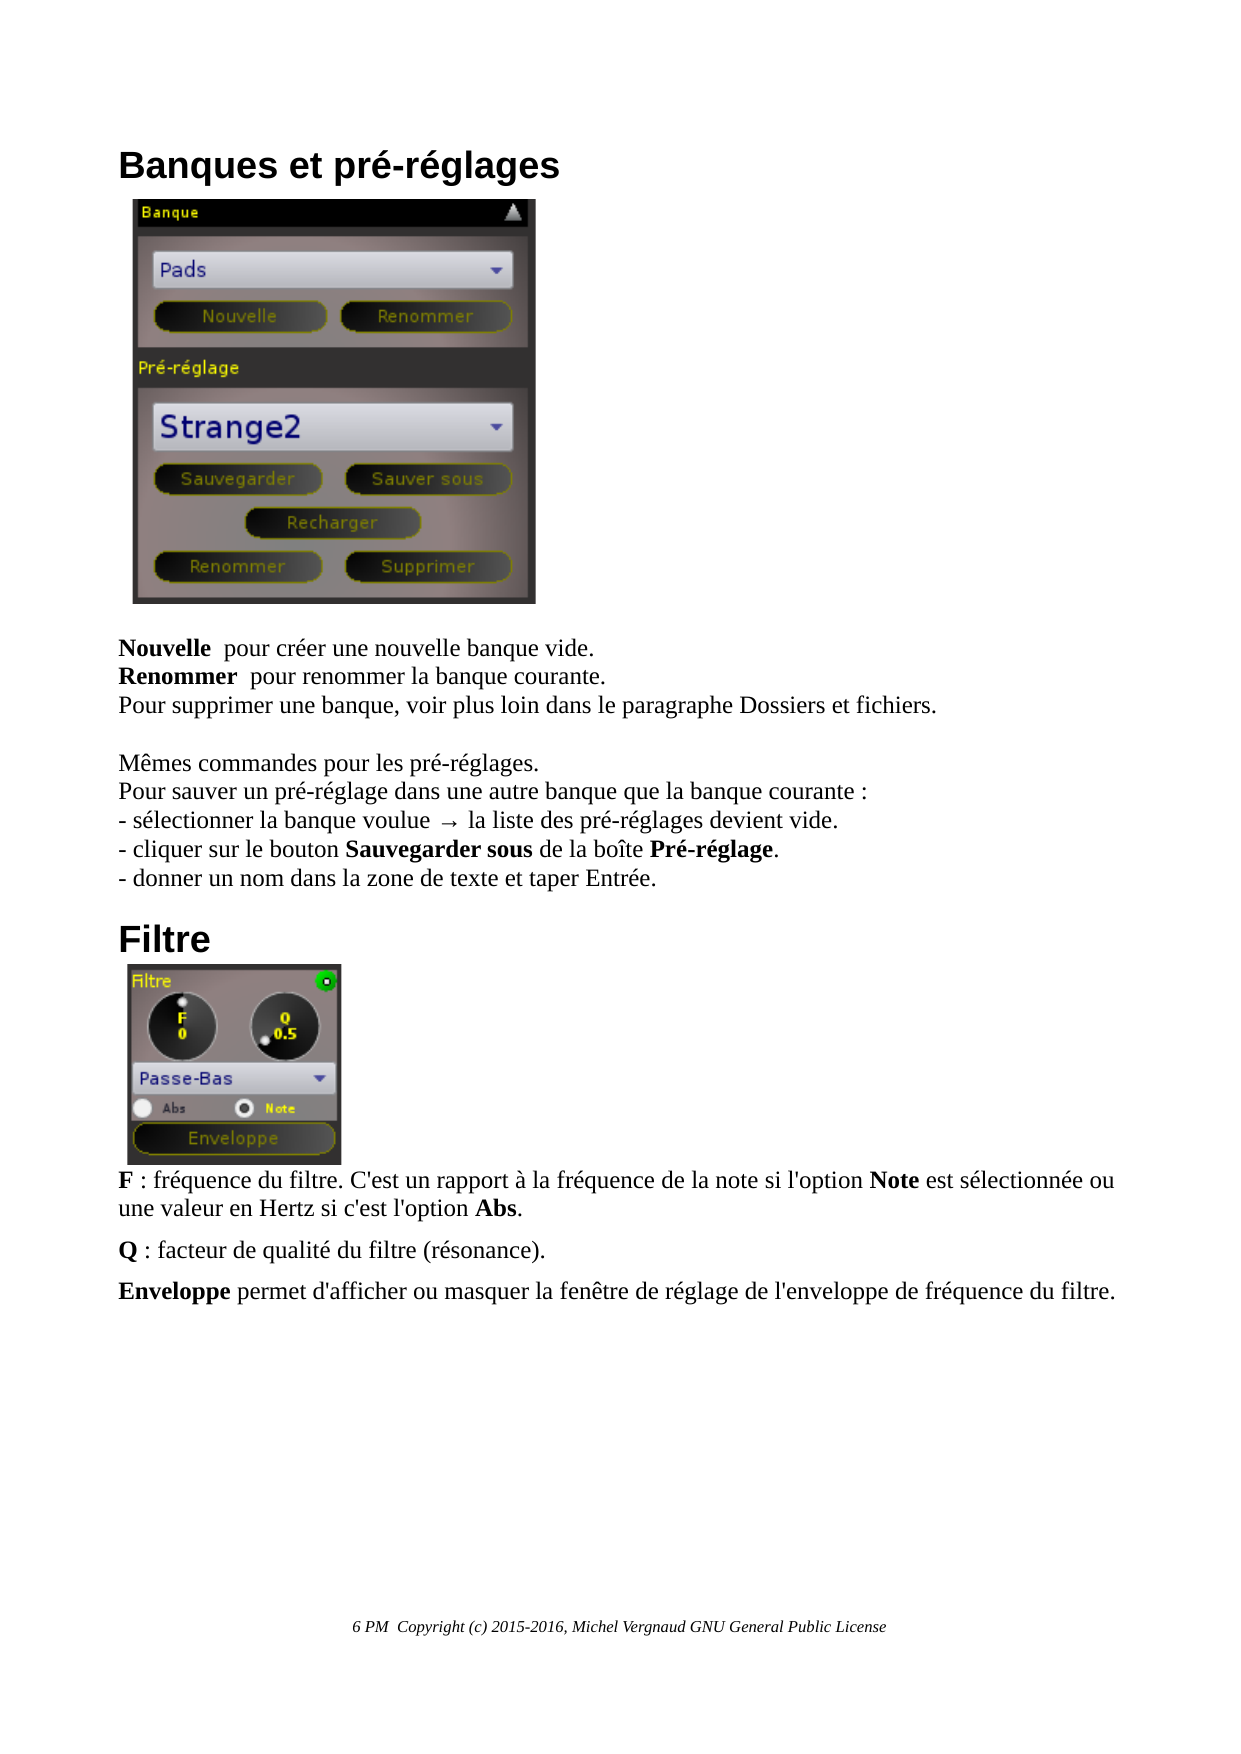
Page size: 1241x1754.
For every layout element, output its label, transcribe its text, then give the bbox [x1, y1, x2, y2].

subtitle Banques et pré-réglages [118, 143, 1122, 187]
text Renommer pour renommer la banque courante. [118, 661, 1122, 690]
subtitle Filtre [118, 916, 1122, 960]
text Mêmes commandes pour les pré-réglages. [118, 748, 1122, 776]
text Pour supprimer une banque, voir plus loin dans le paragraphe Dossiers et fichiers. [118, 690, 1122, 719]
text Q : facteur de qualité du filtre (résonance). [118, 1235, 1122, 1263]
text Enveloppe permet d'afficher ou masquer la fenêtre de réglage de l'enveloppe de fréquence du filtre. [118, 1276, 1122, 1305]
picture [127, 964, 342, 1165]
text F : fréquence du filtre. C'est un rapport à la fréquence de la note si l'option Note est sélectionnée ou une valeur en Hertz si c'est l'option Abs. [118, 1165, 1122, 1222]
picture [132, 199, 536, 604]
text - cliquer sur le bouton Sauvegarder sous de la boîte Pré-réglage. [118, 834, 1122, 863]
text - sélectionner la banque voulue → la liste des pré-réglages devient vide. [118, 805, 1122, 834]
text - donner un nom dans la zone de texte et taper Entrée. [118, 863, 1122, 891]
text Pour sauver un pré-réglage dans une autre banque que la banque courante : [118, 776, 1122, 805]
text Nouvelle pour créer une nouvelle banque vide. [118, 633, 1122, 661]
